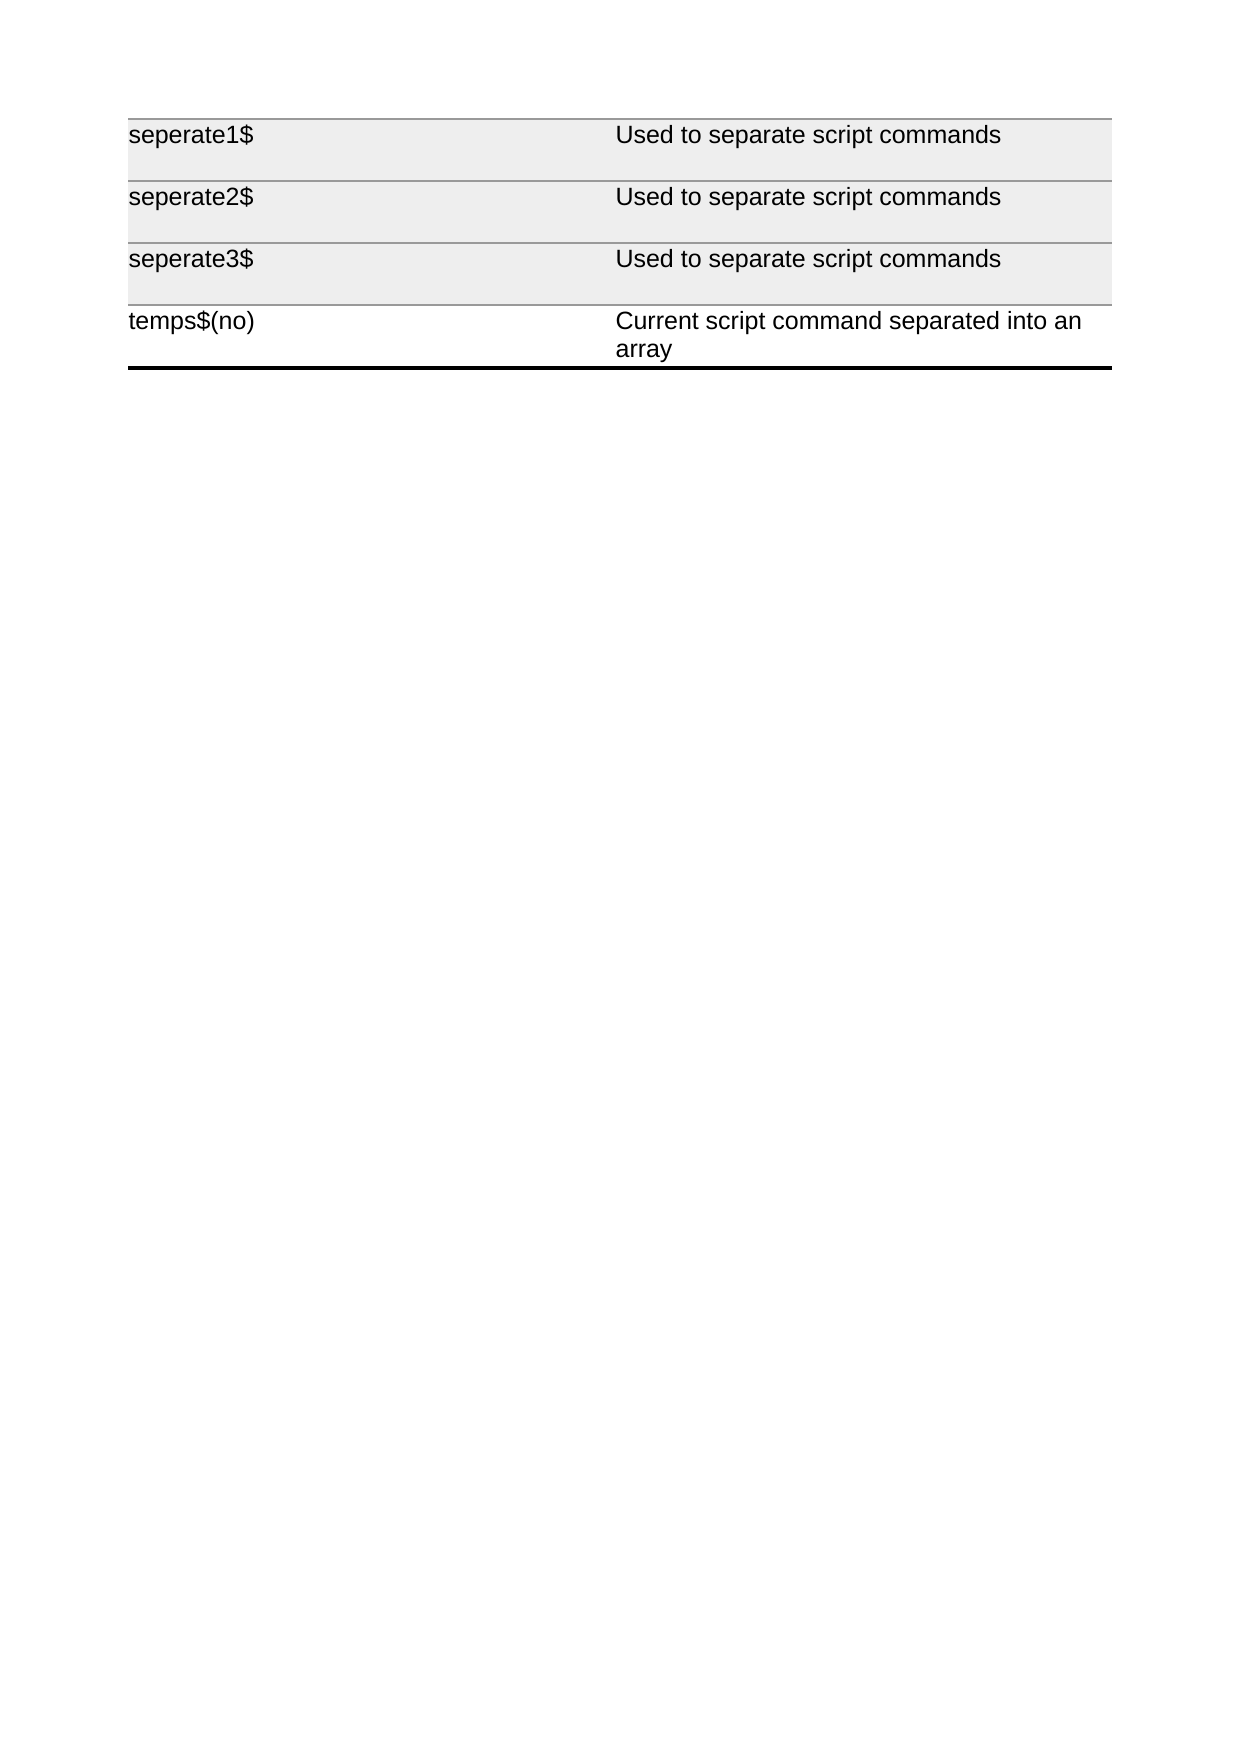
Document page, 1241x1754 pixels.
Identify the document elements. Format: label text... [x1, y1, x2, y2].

table_cell Current script command separated into an array [615, 306, 1112, 366]
table_cell Used to separate script commands [615, 182, 1112, 242]
table_cell seperate2$ [128, 182, 615, 242]
table_cell seperate1$ [128, 120, 615, 180]
table_cell temps$(no) [128, 306, 615, 366]
table_cell Used to separate script commands [615, 244, 1112, 304]
table_cell seperate3$ [128, 244, 615, 304]
table_cell Used to separate script commands [615, 120, 1112, 180]
